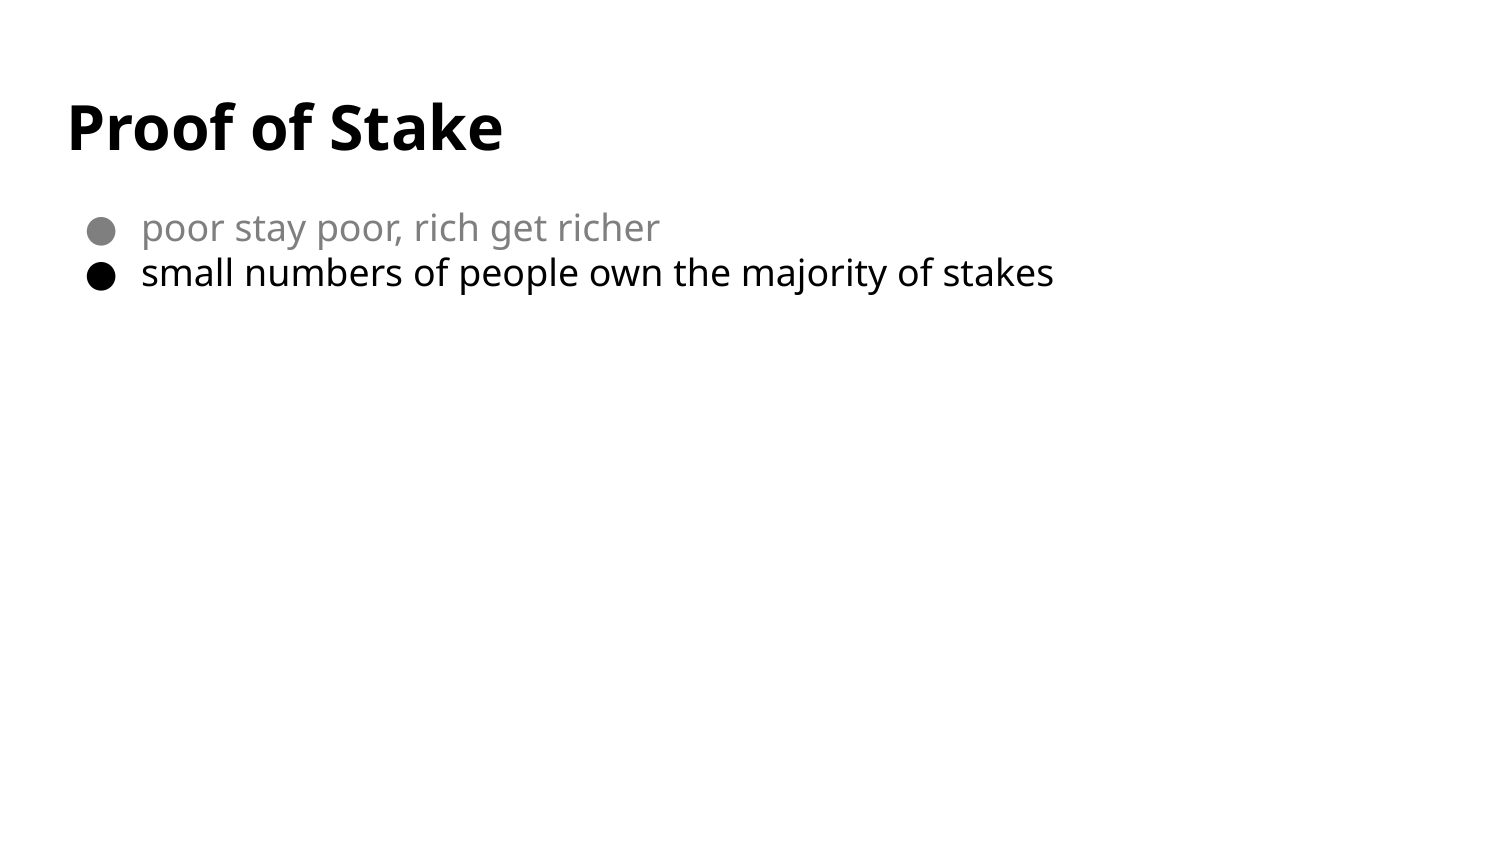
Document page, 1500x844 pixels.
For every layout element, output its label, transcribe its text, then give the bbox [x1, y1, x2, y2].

list poor stay poor, rich get richer small numbers of people own the majority of stakes [51, 189, 1449, 750]
title Proof of Stake [51, 72, 1449, 176]
